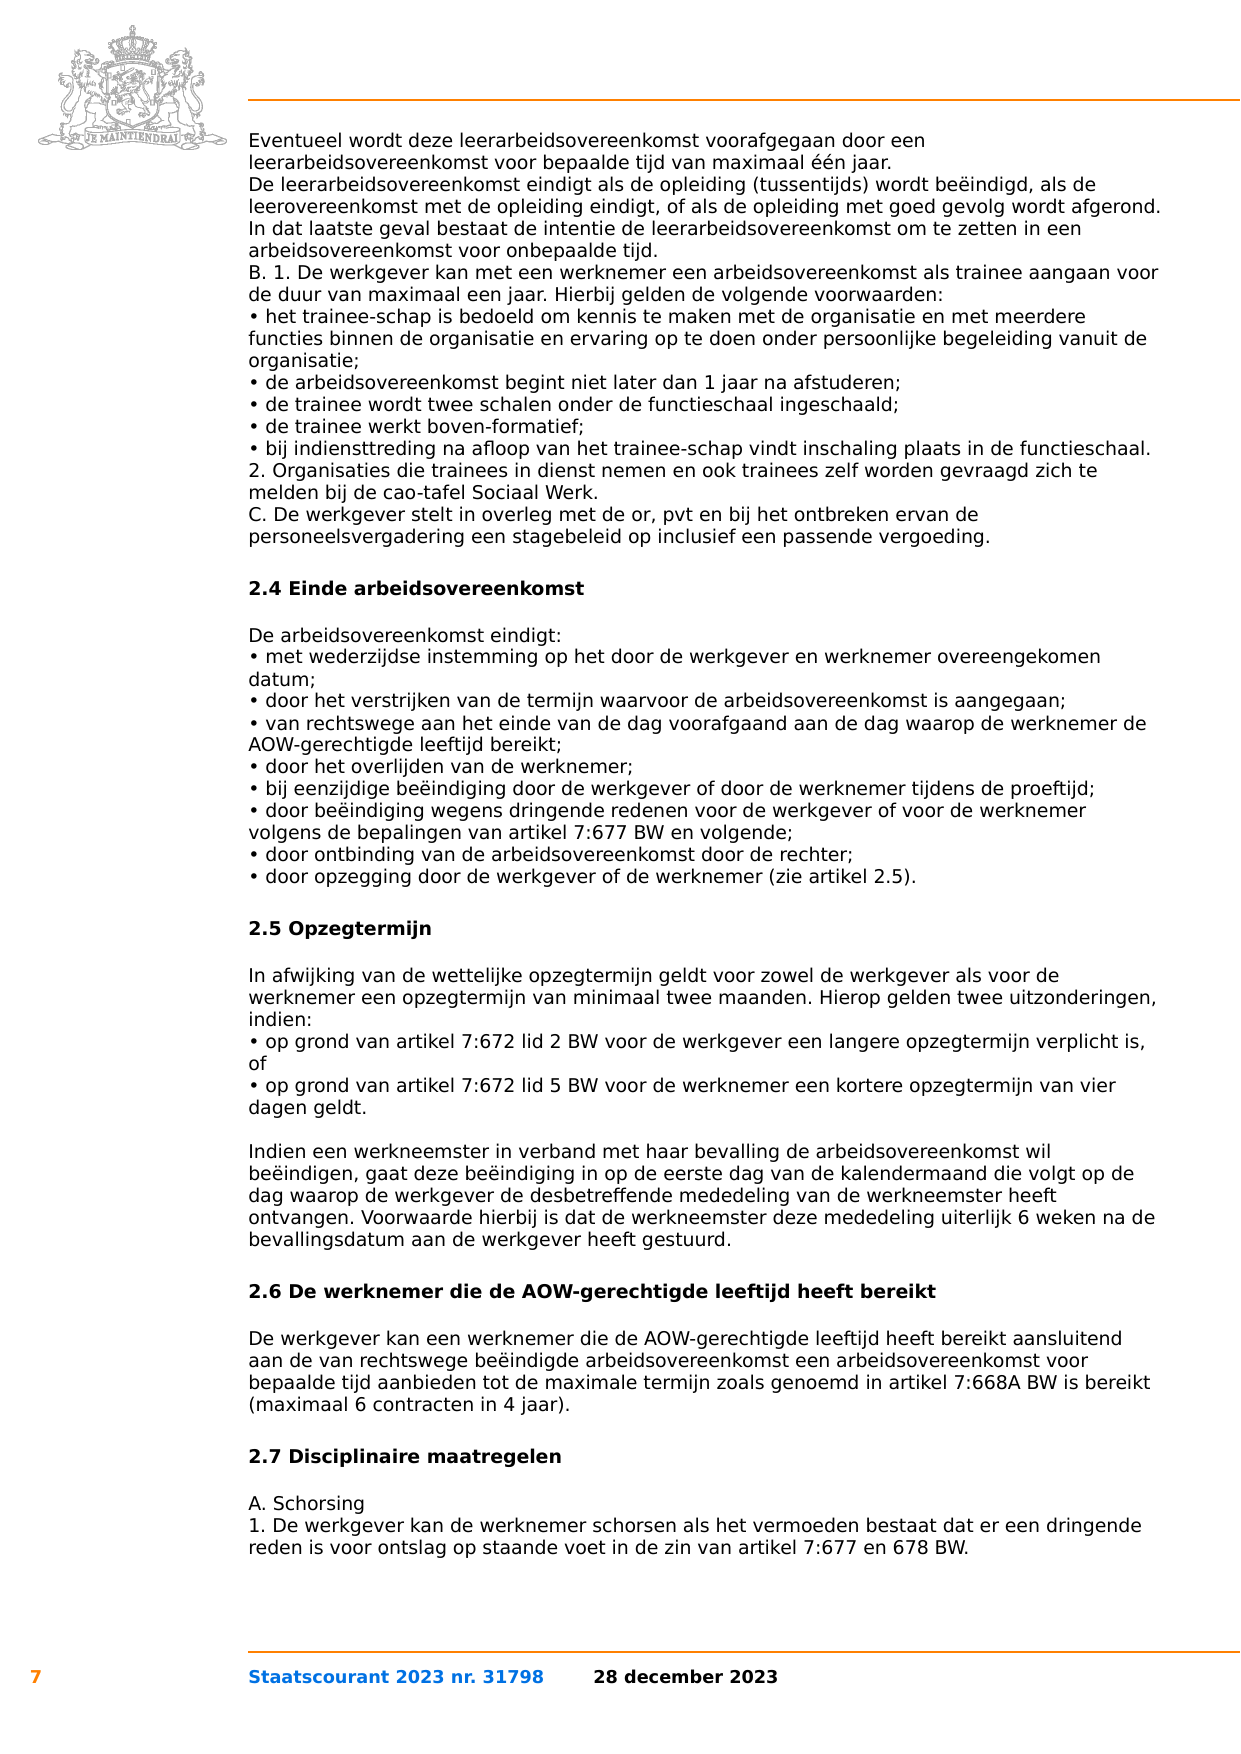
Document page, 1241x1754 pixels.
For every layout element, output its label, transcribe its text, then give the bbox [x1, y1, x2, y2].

text De werkgever kan een werknemer die de AOW-gerechtigde leeftijd heeft bereikt aansluitend aan de van rechtswege beëindigde arbeidsovereenkomst een arbeidsovereenkomst voor bepaalde tijd aanbieden tot de maximale termijn zoals genoemd in artikel 7:668A BW is bereikt (maximaal 6 contracten in 4 jaar). [248, 1328, 1163, 1416]
text B. 1. De werkgever kan met een werknemer een arbeidsovereenkomst als trainee aangaan voor de duur van maximaal een jaar. Hierbij gelden de volgende voorwaarden: [248, 262, 1163, 306]
text Eventueel wordt deze leerarbeidsovereenkomst voorafgegaan door een leerarbeidsovereenkomst voor bepaalde tijd van maximaal één jaar. [248, 130, 1163, 174]
text • bij indiensttreding na afloop van het trainee-schap vindt inschaling plaats in de functieschaal. [248, 438, 1163, 459]
text 1. De werkgever kan de werknemer schorsen als het vermoeden bestaat dat er een dringende reden is voor ontslag op staande voet in de zin van artikel 7:677 en 678 BW. [248, 1515, 1163, 1559]
text • door opzegging door de werkgever of de werknemer (zie artikel 2.5). [248, 866, 1163, 888]
text • de trainee wordt twee schalen onder de functieschaal ingeschaald; [248, 394, 1163, 416]
text • met wederzijdse instemming op het door de werkgever en werknemer overeengekomen datum; [248, 646, 1163, 690]
text 2. Organisaties die trainees in dienst nemen en ook trainees zelf worden gevraagd zich te melden bij de cao-tafel Sociaal Werk. [248, 459, 1163, 503]
subtitle 2.7 Disciplinaire maatregelen [248, 1446, 1163, 1468]
text • de arbeidsovereenkomst begint niet later dan 1 jaar na afstuderen; [248, 372, 1163, 394]
text C. De werkgever stelt in overleg met de or, pvt en bij het ontbreken ervan de personeelsvergadering een stagebeleid op inclusief een passende vergoeding. [248, 503, 1163, 547]
subtitle 2.6 De werknemer die de AOW-gerechtigde leeftijd heeft bereikt [248, 1281, 1163, 1303]
text • de trainee werkt boven-formatief; [248, 416, 1163, 438]
subtitle 2.5 Opzegtermijn [248, 918, 1163, 940]
text • op grond van artikel 7:672 lid 5 BW voor de werknemer een kortere opzegtermijn van vier dagen geldt. [248, 1075, 1163, 1119]
subtitle 2.4 Einde arbeidsovereenkomst [248, 577, 1163, 599]
text • bij eenzijdige beëindiging door de werkgever of door de werknemer tijdens de proeftijd; [248, 778, 1163, 800]
text • door het overlijden van de werknemer; [248, 756, 1163, 778]
text De leerarbeidsovereenkomst eindigt als de opleiding (tussentijds) wordt beëindigd, als de leerovereenkomst met de opleiding eindigt, of als de opleiding met goed gevolg wordt afgerond. In dat laatste geval bestaat de intentie de leerarbeidsovereenkomst om te zetten in een arbeidsovereenkomst voor onbepaalde tijd. [248, 174, 1163, 262]
text • op grond van artikel 7:672 lid 2 BW voor de werkgever een langere opzegtermijn verplicht is, of [248, 1031, 1163, 1075]
text • door ontbinding van de arbeidsovereenkomst door de rechter; [248, 844, 1163, 866]
text • door het verstrijken van de termijn waarvoor de arbeidsovereenkomst is aangegaan; [248, 690, 1163, 712]
text A. Schorsing [248, 1493, 1163, 1515]
text • van rechtswege aan het einde van de dag voorafgaand aan de dag waarop de werknemer de AOW-gerechtigde leeftijd bereikt; [248, 712, 1163, 756]
text Indien een werkneemster in verband met haar bevalling de arbeidsovereenkomst wil beëindigen, gaat deze beëindiging in op de eerste dag van de kalendermaand die volgt op de dag waarop de werkgever de desbetreffende mededeling van de werkneemster heeft ontvangen. Voorwaarde hierbij is dat de werkneemster deze mededeling uiterlijk 6 weken na de bevallingsdatum aan de werkgever heeft gestuurd. [248, 1141, 1163, 1251]
text • het trainee-schap is bedoeld om kennis te maken met de organisatie en met meerdere functies binnen de organisatie en ervaring op te doen onder persoonlijke begeleiding vanuit de organisatie; [248, 306, 1163, 372]
text • door beëindiging wegens dringende redenen voor de werkgever of voor de werknemer volgens de bepalingen van artikel 7:677 BW en volgende; [248, 800, 1163, 844]
text In afwijking van de wettelijke opzegtermijn geldt voor zowel de werkgever als voor de werknemer een opzegtermijn van minimaal twee maanden. Hierop gelden twee uitzonderingen, indien: [248, 965, 1163, 1031]
text De arbeidsovereenkomst eindigt: [248, 624, 1163, 646]
picture [38, 25, 227, 150]
